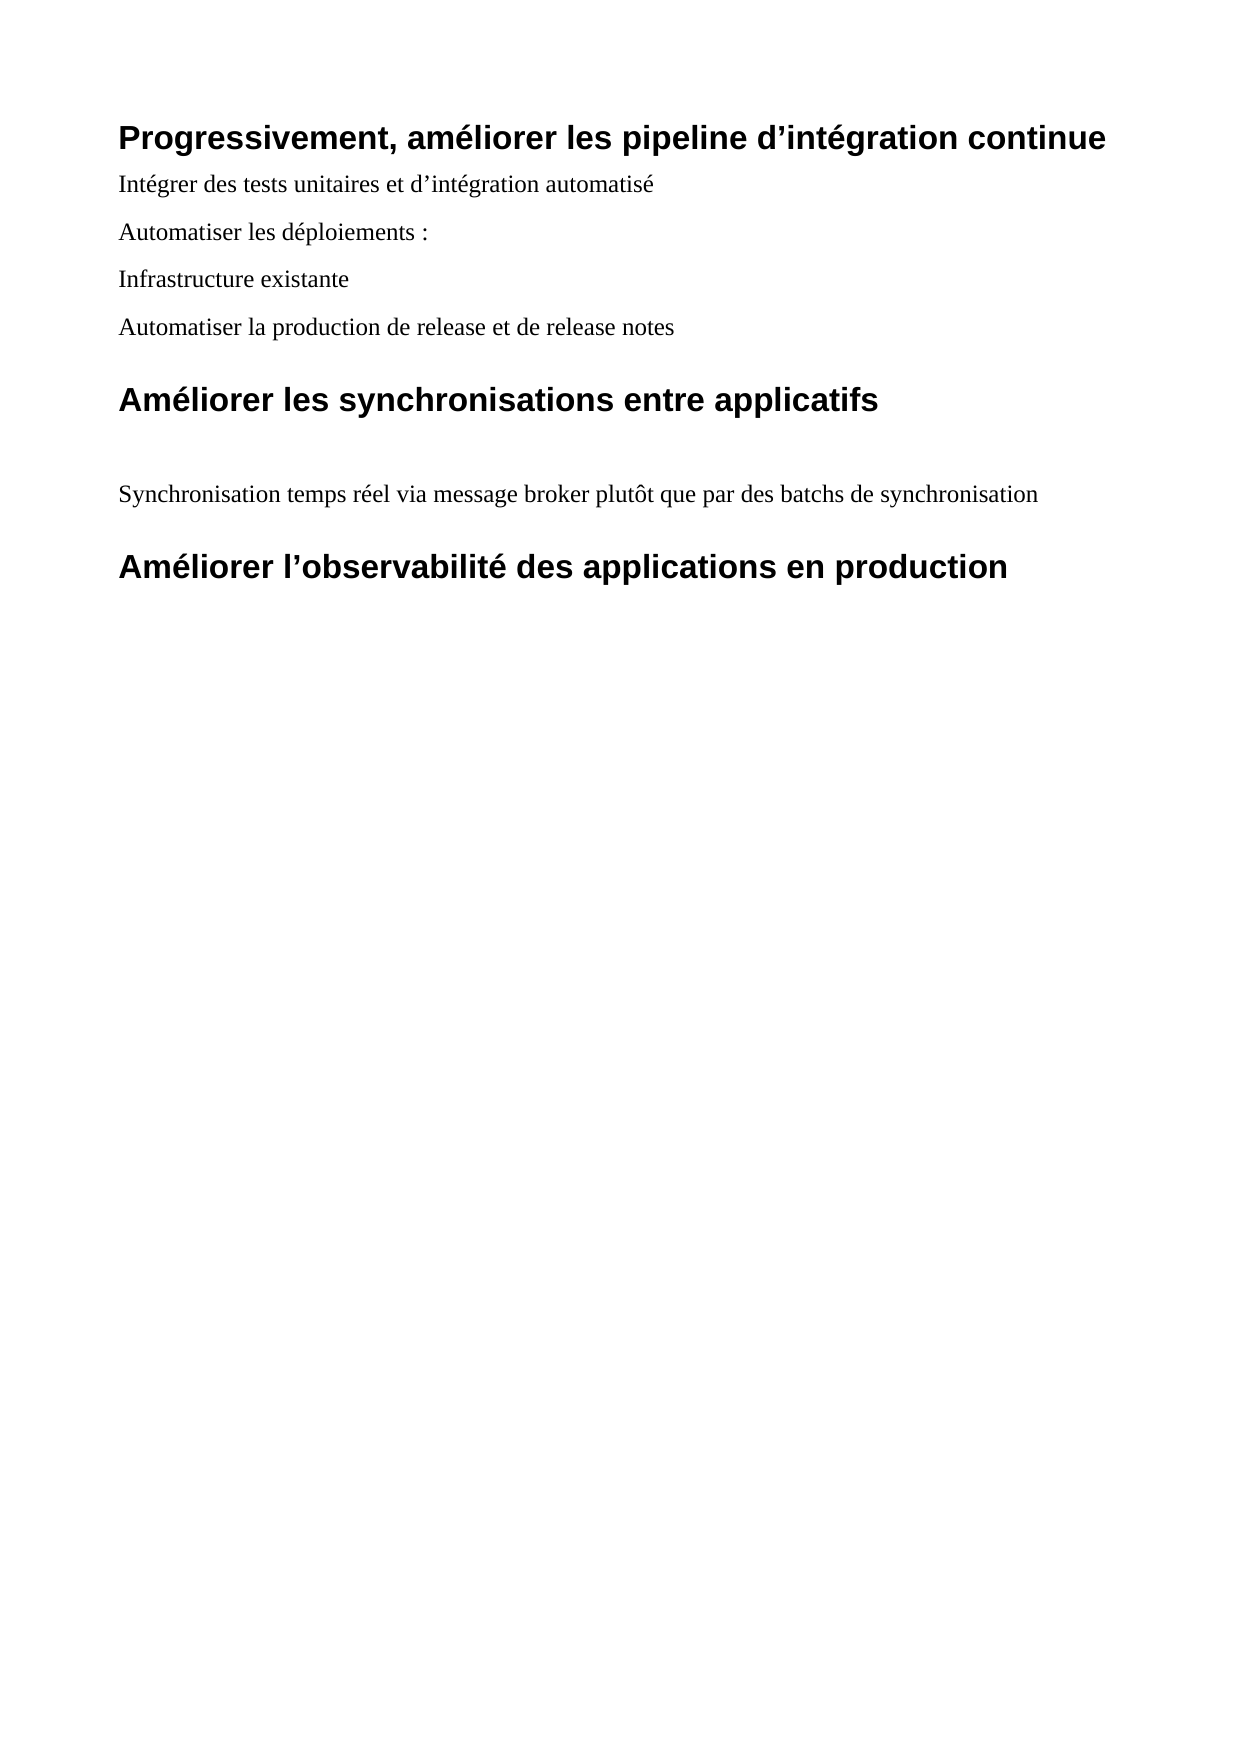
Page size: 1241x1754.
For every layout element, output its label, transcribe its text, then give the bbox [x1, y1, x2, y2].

text Automatiser les déploiements : [118, 217, 1122, 245]
text Intégrer des tests unitaires et d’intégration automatisé [118, 169, 1122, 198]
text Infrastructure existante [118, 264, 1122, 293]
subtitle Progressivement, améliorer les pipeline d’intégration continue [118, 118, 1122, 157]
subtitle Améliorer les synchronisations entre applicatifs [118, 380, 1122, 419]
text Synchronisation temps réel via message broker plutôt que par des batchs de synchronisation [118, 479, 1122, 508]
subtitle Améliorer l’observabilité des applications en production [118, 547, 1122, 586]
text Automatiser la production de release et de release notes [118, 312, 1122, 341]
